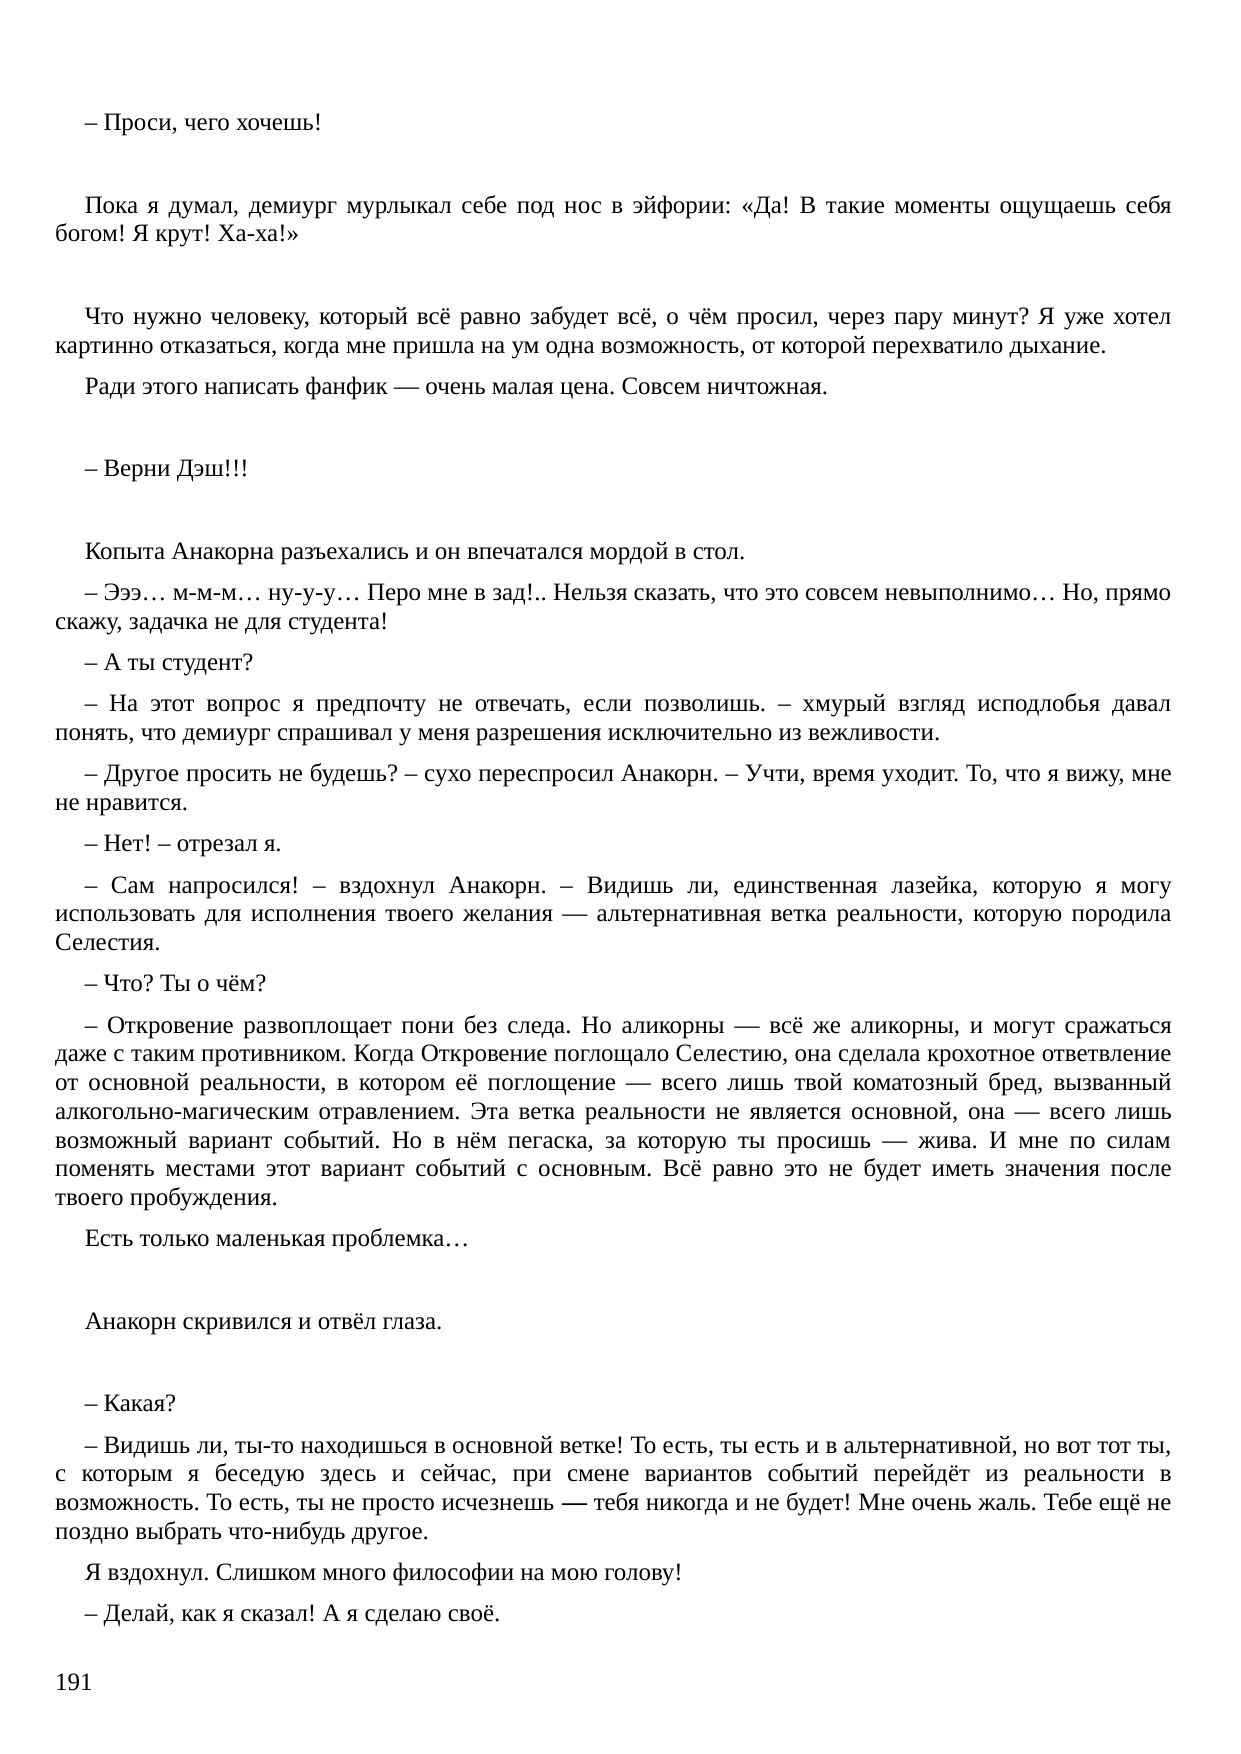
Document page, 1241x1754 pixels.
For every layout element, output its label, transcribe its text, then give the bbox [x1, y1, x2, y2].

text Что нужно человеку, который всё равно забудет всё, о чём просил, через пару минут? Я уже хотел картинно отказаться, когда мне пришла на ум одна возможность, от которой перехватило дыхание. [55, 301, 1173, 358]
text – Откровение развоплощает пони без следа. Но аликорны — всё же аликорны, и могут сражаться даже с таким противником. Когда Откровение поглощало Селестию, она сделала крохотное ответвление от основной реальности, в котором её поглощение — всего лишь твой коматозный бред, вызванный алкогольно-магическим отравлением. Эта ветка реальности не является основной, она — всего лишь возможный вариант событий. Но в нём пегаска, за которую ты просишь — жива. И мне по силам поменять местами этот вариант событий с основным. Всё равно это не будет иметь значения после твоего пробуждения. [55, 1010, 1173, 1211]
text – Видишь ли, ты-то находишься в основной ветке! То есть, ты есть и в альтернативной, но вот тот ты, с которым я беседую здесь и сейчас, при смене вариантов событий перейдёт из реальности в возможность. То есть, ты не просто исчезнешь — тебя никогда и не будет! Мне очень жаль. Тебе ещё не поздно выбрать что-нибудь другое. [55, 1430, 1173, 1545]
text – Другое просить не будешь? – сухо переспросил Анакорн. – Учти, время уходит. То, что я вижу, мне не нравится. [55, 758, 1173, 816]
text Ради этого написать фанфик — очень малая цена. Совсем ничтожная. [55, 371, 1173, 400]
text – Проси, чего хочешь! [55, 107, 1173, 136]
text – Делай, как я сказал! А я сделаю своё. [55, 1598, 1173, 1627]
text – Верни Дэш!!! [55, 453, 1173, 482]
text – А ты студент? [55, 647, 1173, 676]
text – Какая? [55, 1388, 1173, 1417]
text – Нет! – отрезал я. [55, 828, 1173, 857]
text – Что? Ты о чём? [55, 968, 1173, 997]
text Копыта Анакорна разъехались и он впечатался мордой в стол. [55, 536, 1173, 565]
text Я вздохнул. Слишком много философии на мою голову! [55, 1557, 1173, 1586]
text – На этот вопрос я предпочту не отвечать, если позволишь. – хмурый взгляд исподлобья давал понять, что демиург спрашивал у меня разрешения исключительно из вежливости. [55, 688, 1173, 746]
text – Эээ… м-м-м… ну-у-у… Перо мне в зад!.. Нельзя сказать, что это совсем невыполнимо… Но, прямо скажу, задачка не для студента! [55, 577, 1173, 635]
text Пока я думал, демиург мурлыкал себе под нос в эйфории: «Да! В такие моменты ощущаешь себя богом! Я крут! Ха-ха!» [55, 190, 1173, 247]
text Есть только маленькая проблемка… [55, 1223, 1173, 1252]
text Анакорн скривился и отвёл глаза. [55, 1306, 1173, 1335]
text – Сам напросился! – вздохнул Анакорн. – Видишь ли, единственная лазейка, которую я могу использовать для исполнения твоего желания — альтернативная ветка реальности, которую породила Селестия. [55, 870, 1173, 956]
